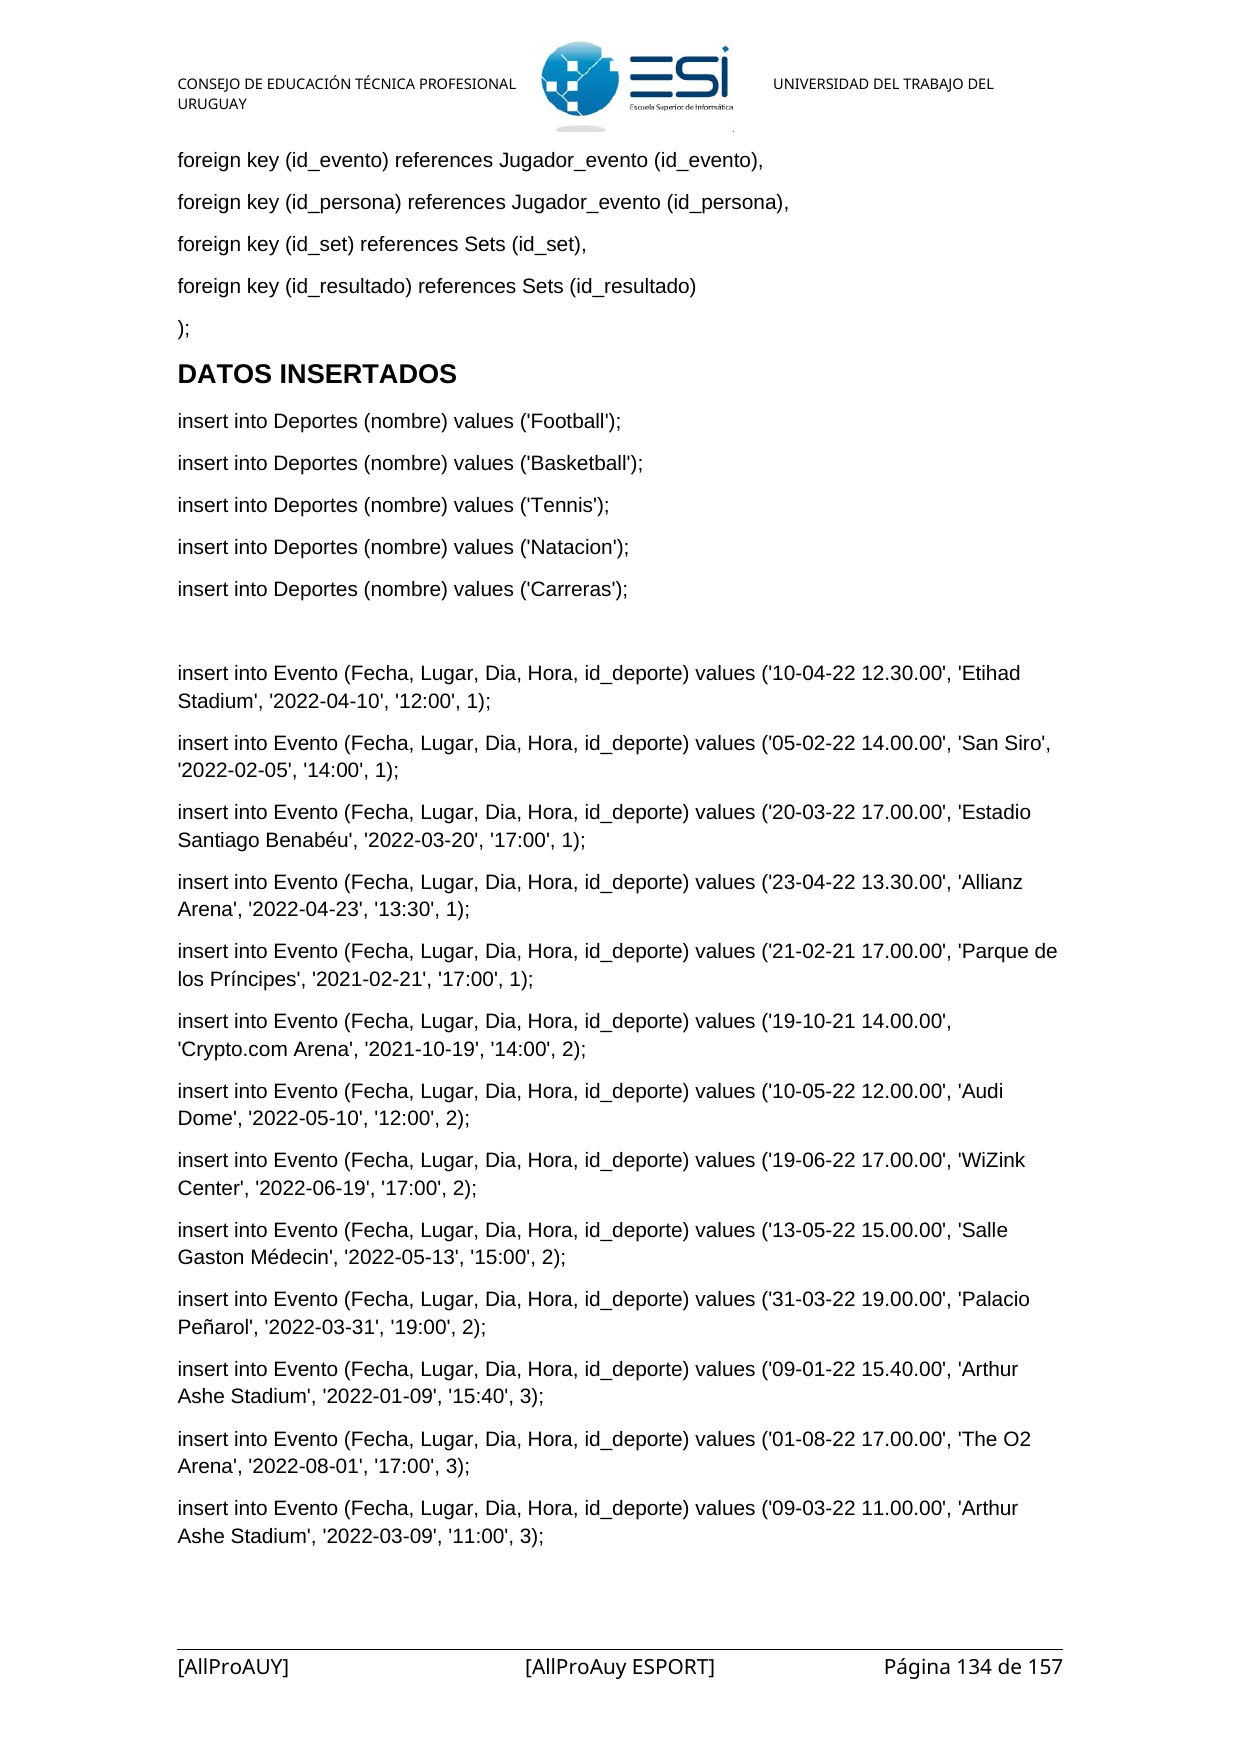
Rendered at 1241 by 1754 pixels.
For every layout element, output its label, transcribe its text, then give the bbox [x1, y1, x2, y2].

text insert into Evento (Fecha, Lugar, Dia, Hora, id_deporte) values ('10-05-22 12.00.00', 'Audi Dome', '2022-05-10', '12:00', 2); [177, 1078, 1063, 1130]
text insert into Evento (Fecha, Lugar, Dia, Hora, id_deporte) values ('09-03-22 11.00.00', 'Arthur Ashe Stadium', '2022-03-09', '11:00', 3); [177, 1496, 1063, 1547]
text insert into Evento (Fecha, Lugar, Dia, Hora, id_deporte) values ('13-05-22 15.00.00', 'Salle Gaston Médecin', '2022-05-13', '15:00', 2); [177, 1218, 1063, 1269]
text ); [177, 316, 1063, 340]
text insert into Evento (Fecha, Lugar, Dia, Hora, id_deporte) values ('01-08-22 17.00.00', 'The O2 Arena', '2022-08-01', '17:00', 3); [177, 1426, 1063, 1478]
text insert into Evento (Fecha, Lugar, Dia, Hora, id_deporte) values ('21-02-21 17.00.00', 'Parque de los Príncipes', '2021-02-21', '17:00', 1); [177, 939, 1063, 991]
text insert into Evento (Fecha, Lugar, Dia, Hora, id_deporte) values ('05-02-22 14.00.00', 'San Siro', '2022-02-05', '14:00', 1); [177, 731, 1063, 782]
text insert into Deportes (nombre) values ('Tennis'); [177, 493, 1063, 517]
text insert into Deportes (nombre) values ('Football'); [177, 408, 1063, 432]
text foreign key (id_resultado) references Sets (id_resultado) [177, 274, 1063, 298]
picture [534, 39, 734, 132]
text insert into Deportes (nombre) values ('Carreras'); [177, 577, 1063, 601]
text insert into Evento (Fecha, Lugar, Dia, Hora, id_deporte) values ('19-06-22 17.00.00', 'WiZink Center', '2022-06-19', '17:00', 2); [177, 1148, 1063, 1199]
text insert into Deportes (nombre) values ('Basketball'); [177, 451, 1063, 474]
text insert into Evento (Fecha, Lugar, Dia, Hora, id_deporte) values ('23-04-22 13.30.00', 'Allianz Arena', '2022-04-23', '13:30', 1); [177, 870, 1063, 921]
text insert into Deportes (nombre) values ('Natacion'); [177, 535, 1063, 559]
text DATOS INSERTADOS [177, 358, 1063, 389]
text insert into Evento (Fecha, Lugar, Dia, Hora, id_deporte) values ('10-04-22 12.30.00', 'Etihad Stadium', '2022-04-10', '12:00', 1); [177, 661, 1063, 712]
text foreign key (id_persona) references Jugador_evento (id_persona), [177, 190, 1063, 214]
text insert into Evento (Fecha, Lugar, Dia, Hora, id_deporte) values ('31-03-22 19.00.00', 'Palacio Peñarol', '2022-03-31', '19:00', 2); [177, 1287, 1063, 1339]
text foreign key (id_evento) references Jugador_evento (id_evento), [177, 148, 1063, 172]
text foreign key (id_set) references Sets (id_set), [177, 232, 1063, 256]
text insert into Evento (Fecha, Lugar, Dia, Hora, id_deporte) values ('09-01-22 15.40.00', 'Arthur Ashe Stadium', '2022-01-09', '15:40', 3); [177, 1357, 1063, 1408]
text insert into Evento (Fecha, Lugar, Dia, Hora, id_deporte) values ('19-10-21 14.00.00', 'Crypto.com Arena', '2021-10-19', '14:00', 2); [177, 1009, 1063, 1060]
text insert into Evento (Fecha, Lugar, Dia, Hora, id_deporte) values ('20-03-22 17.00.00', 'Estadio Santiago Benabéu', '2022-03-20', '17:00', 1); [177, 800, 1063, 852]
